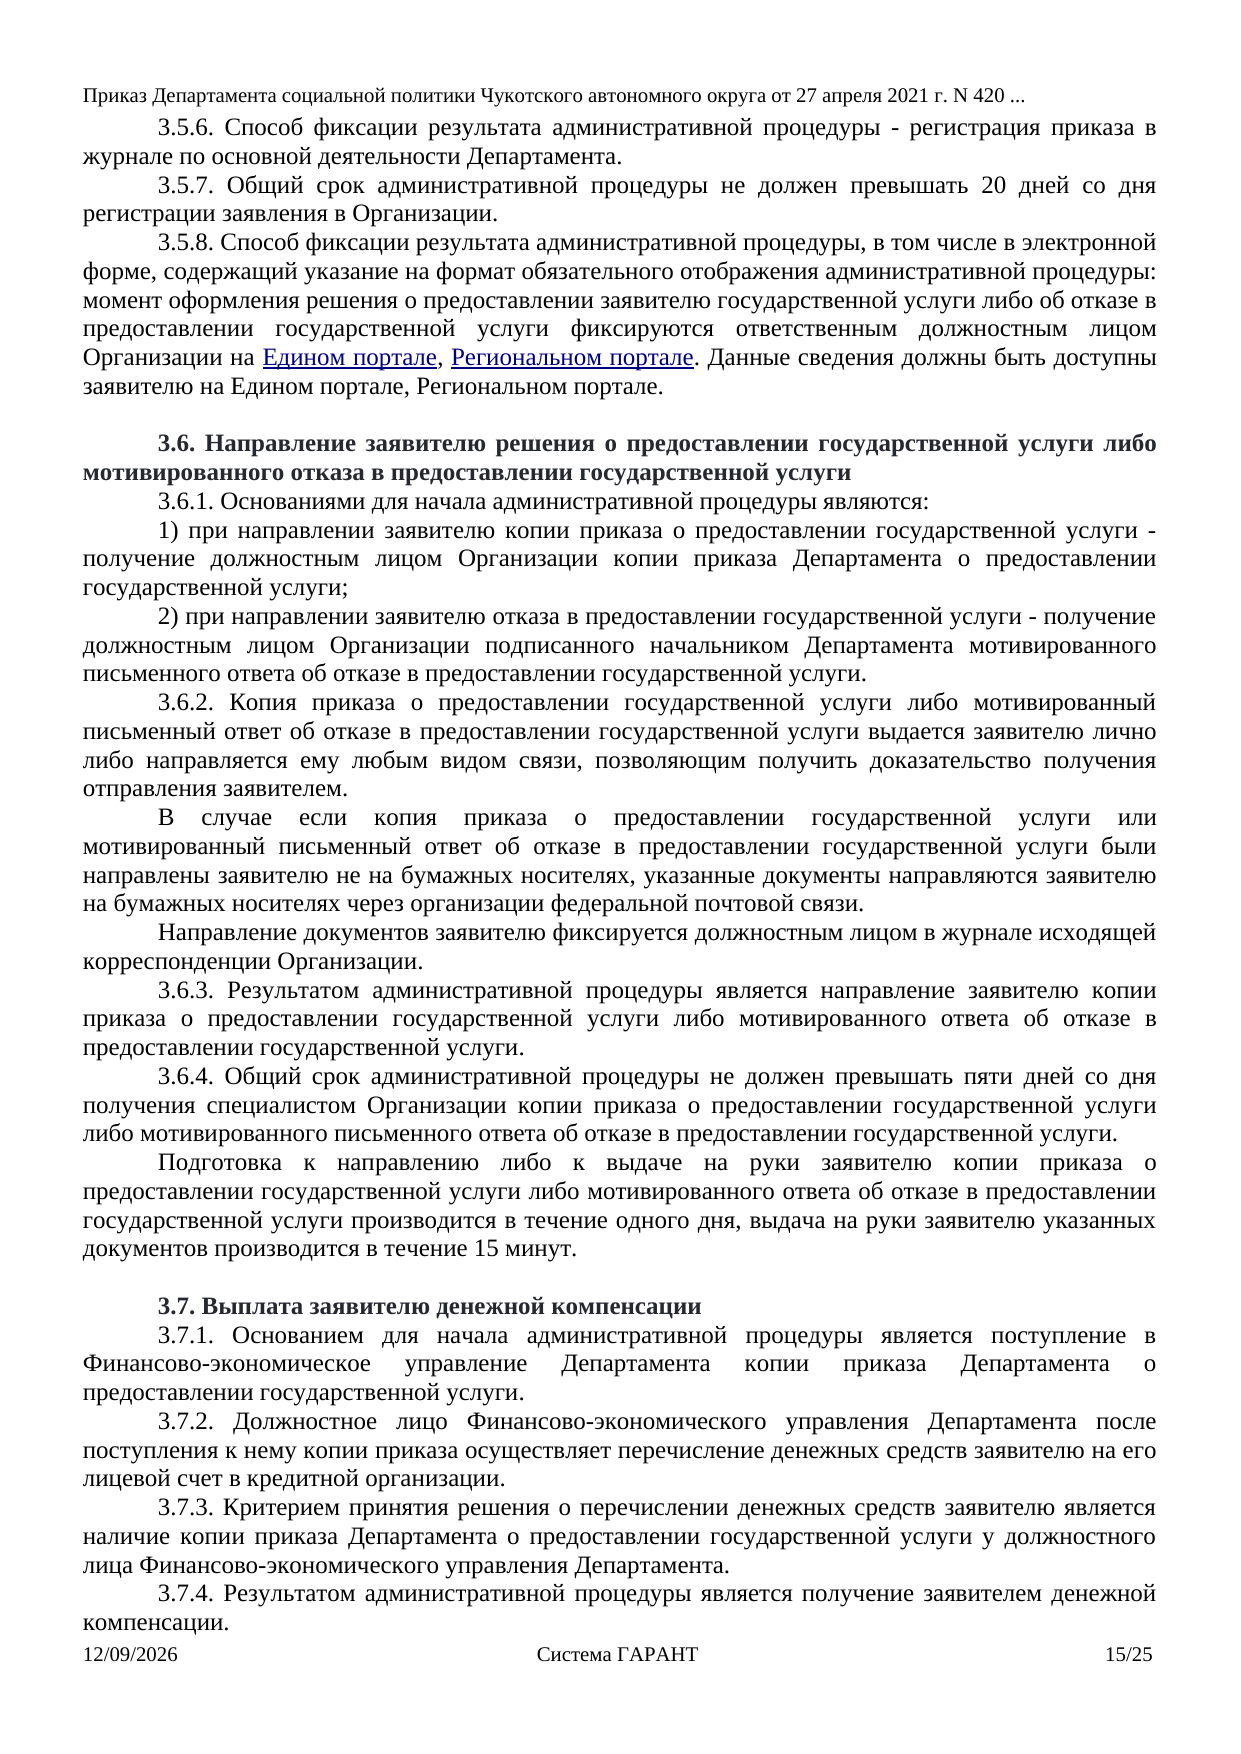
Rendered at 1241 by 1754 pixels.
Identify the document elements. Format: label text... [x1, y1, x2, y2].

text 3.5.7. Общий срок административной процедуры не должен превышать 20 дней со дня регистрации заявления в Организации. [83, 170, 1157, 227]
text 3.6.2. Копия приказа о предоставлении государственной услуги либо мотивированный письменный ответ об отказе в предоставлении государственной услуги выдается заявителю лично либо направляется ему любым видом связи, позволяющим получить доказательство получения отправления заявителем. [83, 687, 1157, 802]
text Подготовка к направлению либо к выдаче на руки заявителю копии приказа о предоставлении государственной услуги либо мотивированного ответа об отказе в предоставлении государственной услуги производится в течение одного дня, выдача на руки заявителю указанных документов производится в течение 15 минут. [83, 1147, 1157, 1262]
text 3.7.3. Критерием принятия решения о перечислении денежных средств заявителю является наличие копии приказа Департамента о предоставлении государственной услуги у должностного лица Финансово-экономического управления Департамента. [83, 1492, 1157, 1578]
text 3.6.4. Общий срок административной процедуры не должен превышать пяти дней со дня получения специалистом Организации копии приказа о предоставлении государственной услуги либо мотивированного письменного ответа об отказе в предоставлении государственной услуги. [83, 1061, 1157, 1147]
text 3.5.6. Способ фиксации результата административной процедуры - регистрация приказа в журнале по основной деятельности Департамента. [83, 112, 1157, 170]
text 3.7.4. Результатом административной процедуры является получение заявителем денежной компенсации. [83, 1578, 1157, 1636]
text 3.5.8. Способ фиксации результата административной процедуры, в том числе в электронной форме, содержащий указание на формат обязательного отображения административной процедуры: момент оформления решения о предоставлении заявителю государственной услуги либо об отказе в предоставлении государственной услуги фиксируются ответственным должностным лицом Организации на Едином портале, Региональном портале. Данные сведения должны быть доступны заявителю на Едином портале, Региональном портале. [83, 227, 1157, 400]
text Направление документов заявителю фиксируется должностным лицом в журнале исходящей корреспонденции Организации. [83, 917, 1157, 975]
text В случае если копия приказа о предоставлении государственной услуги или мотивированный письменный ответ об отказе в предоставлении государственной услуги были направлены заявителю не на бумажных носителях, указанные документы направляются заявителю на бумажных носителях через организации федеральной почтовой связи. [83, 802, 1157, 917]
text 3.6.1. Основаниями для начала административной процедуры являются: [83, 486, 1157, 515]
text 1) при направлении заявителю копии приказа о предоставлении государственной услуги - получение должностным лицом Организации копии приказа Департамента о предоставлении государственной услуги; [83, 515, 1157, 601]
text 3.6. Направление заявителю решения о предоставлении государственной услуги либо мотивированного отказа в предоставлении государственной услуги [83, 428, 1157, 486]
text 3.6.3. Результатом административной процедуры является направление заявителю копии приказа о предоставлении государственной услуги либо мотивированного ответа об отказе в предоставлении государственной услуги. [83, 975, 1157, 1061]
text 3.7.2. Должностное лицо Финансово-экономического управления Департамента после поступления к нему копии приказа осуществляет перечисление денежных средств заявителю на его лицевой счет в кредитной организации. [83, 1406, 1157, 1492]
text 3.7. Выплата заявителю денежной компенсации [83, 1291, 1157, 1320]
text 2) при направлении заявителю отказа в предоставлении государственной услуги - получение должностным лицом Организации подписанного начальником Департамента мотивированного письменного ответа об отказе в предоставлении государственной услуги. [83, 601, 1157, 687]
text 3.7.1. Основанием для начала административной процедуры является поступление в Финансово-экономическое управление Департамента копии приказа Департамента о предоставлении государственной услуги. [83, 1320, 1157, 1406]
